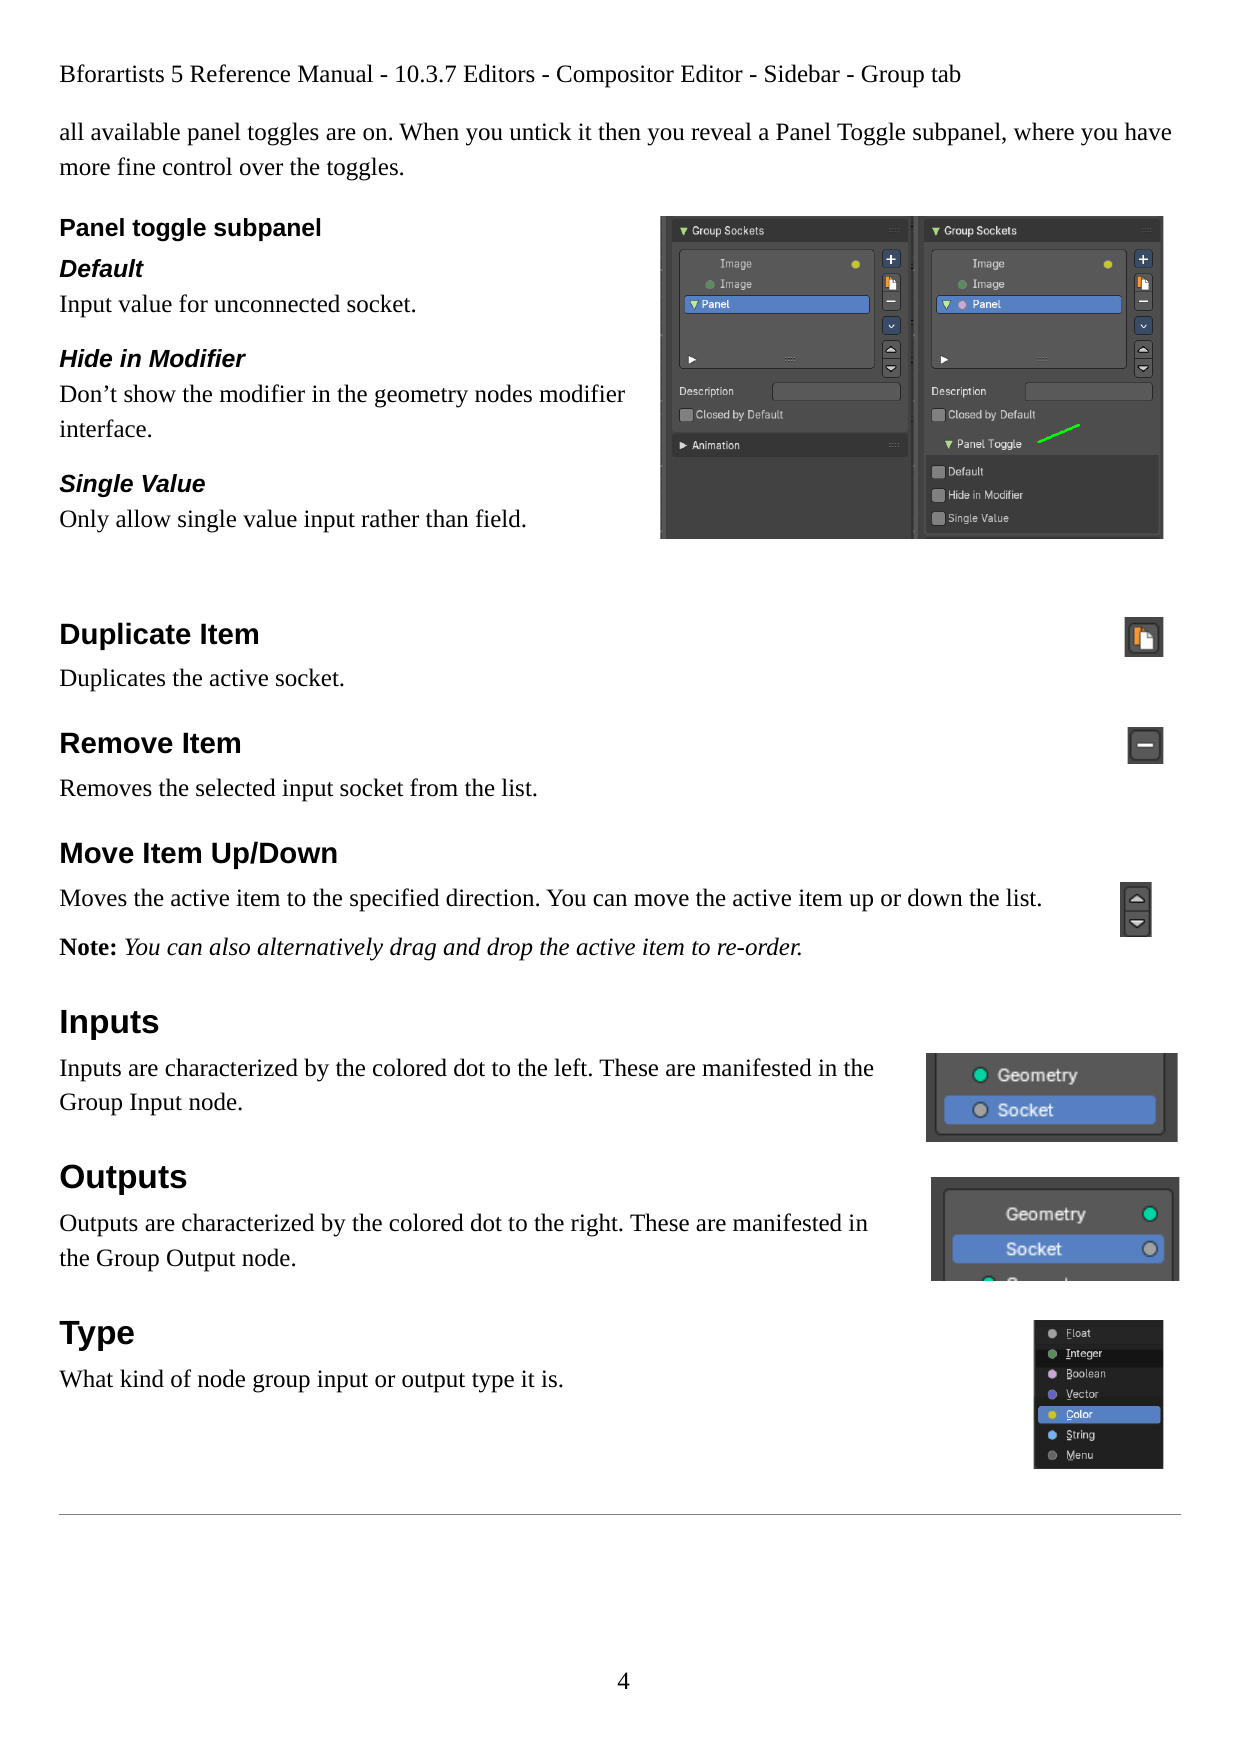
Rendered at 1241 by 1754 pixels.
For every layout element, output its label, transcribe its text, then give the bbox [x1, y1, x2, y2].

text Only allow single value input rather than field. [59, 504, 660, 533]
subtitle [1164, 617, 1181, 650]
text Inputs are characterized by the colored dot to the left. These are manifested in the Group Input node. [59, 1053, 926, 1116]
subtitle Move Item Up/Down [59, 836, 1181, 870]
text Duplicates the active socket. [59, 663, 1181, 692]
picture [1127, 727, 1164, 764]
subtitle Hide in Modifier [59, 344, 660, 373]
subtitle [1164, 469, 1181, 498]
subtitle Type [59, 1313, 1181, 1351]
subtitle Duplicate Item [59, 617, 1124, 650]
picture [1120, 882, 1152, 937]
text Input value for unconnected socket. [59, 289, 660, 318]
picture [1124, 617, 1164, 657]
picture [926, 1053, 1178, 1142]
picture [931, 1177, 1180, 1281]
text What kind of node group input or output type it is. [59, 1364, 1033, 1392]
picture [1033, 1320, 1164, 1469]
text Don’t show the modifier in the geometry nodes modifier interface. [59, 379, 660, 442]
subtitle Inputs [59, 1002, 1181, 1040]
picture [660, 216, 1164, 539]
text all available panel toggles are on. When you untick it then you reveal a Panel Toggle subpanel, where you have more fine control over the toggles. [59, 117, 1181, 181]
subtitle [1164, 344, 1181, 373]
subtitle Remove Item [59, 726, 1181, 760]
text Removes the selected input socket from the list. [59, 773, 1181, 801]
text Moves the active item to the specified direction. You can move the active item up or down the list. [59, 883, 1120, 911]
text Outputs are characterized by the colored dot to the right. These are manifested in the Group Output node. [59, 1208, 931, 1271]
text Note: You can also alternatively drag and drop the active item to re-order. [59, 932, 1181, 960]
subtitle Default [59, 254, 660, 283]
subtitle Outputs [59, 1157, 1181, 1196]
subtitle Panel toggle subpanel [59, 213, 1181, 242]
subtitle [1164, 254, 1181, 283]
subtitle Single Value [59, 469, 660, 498]
